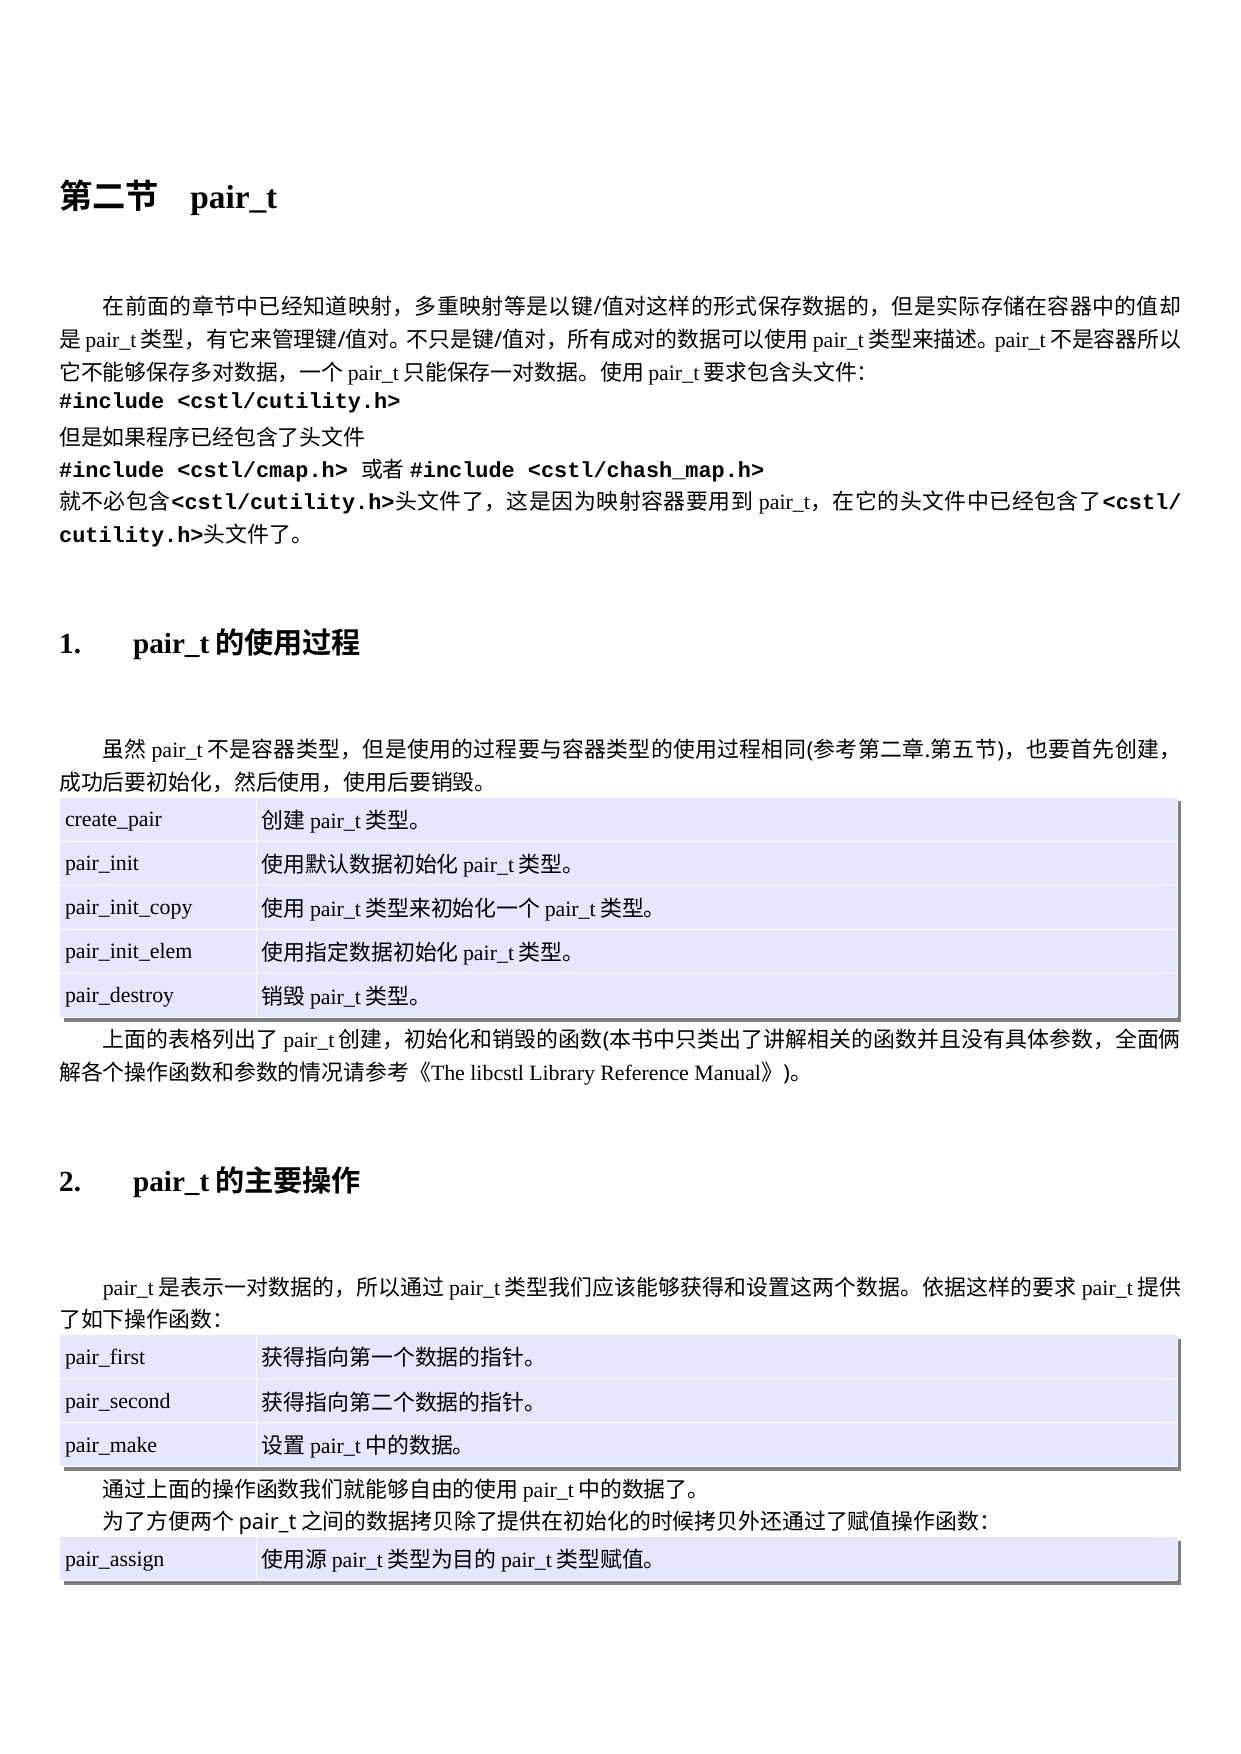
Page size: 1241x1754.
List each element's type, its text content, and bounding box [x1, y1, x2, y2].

table_cell pair_second [60, 1379, 256, 1422]
text pair_t是表示一对数据的，所以通过pair_t类型我们应该能够获得和设置这两个数据。依据这样的要求pair_t提供了如下操作函数： [59, 1269, 1181, 1334]
text #include <cstl/cmap.h> 或者 #include <cstl/chash_map.h> [59, 452, 1181, 484]
text 就不必包含<cstl/cutility.h>头文件了，这是因为映射容器要用到pair_t，在它的头文件中已经包含了<cstl/cutility.h>头文件了。 [59, 484, 1181, 549]
table_header pair_first [60, 1335, 256, 1378]
table_cell 使用pair_t类型来初始化一个pair_t类型。 [257, 886, 1177, 929]
table_cell 使用默认数据初始化pair_t类型。 [257, 842, 1177, 885]
subtitle pair_t的主要操作 [59, 1146, 1181, 1211]
table_cell pair_destroy [60, 974, 256, 1017]
table_header create_pair [60, 798, 256, 841]
text #include <cstl/cutility.h> [59, 387, 1181, 419]
text 虽然pair_t不是容器类型，但是使用的过程要与容器类型的使用过程相同(参考第二章.第五节)，也要首先创建，成功后要初始化，然后使用，使用后要销毁。 [59, 732, 1181, 797]
table_cell pair_init [60, 842, 256, 885]
table_cell 销毁pair_t类型。 [257, 974, 1177, 1017]
table_cell 使用指定数据初始化pair_t类型。 [257, 930, 1177, 973]
table_header pair_assign [60, 1537, 256, 1580]
table_cell 设置pair_t中的数据。 [257, 1423, 1177, 1466]
subtitle pair_t的使用过程 [59, 609, 1181, 674]
subtitle pair_t [59, 162, 1181, 227]
table_cell pair_init_elem [60, 930, 256, 973]
text 在前面的章节中已经知道映射，多重映射等是以键/值对这样的形式保存数据的，但是实际存储在容器中的值却是pair_t类型，有它来管理键/值对。不只是键/值对，所有成对的数据可以使用pair_t类型来描述。pair_t不是容器所以它不能够保存多对数据，一个pair_t只能保存一对数据。使用pair_t要求包含头文件： [59, 289, 1181, 387]
table_cell pair_make [60, 1423, 256, 1466]
table_header 获得指向第一个数据的指针。 [257, 1335, 1177, 1378]
table_header 创建pair_t类型。 [257, 798, 1177, 841]
text 但是如果程序已经包含了头文件 [59, 419, 1181, 452]
text 通过上面的操作函数我们就能够自由的使用pair_t中的数据了。 [59, 1471, 1181, 1504]
text 上面的表格列出了pair_t创建，初始化和销毁的函数(本书中只类出了讲解相关的函数并且没有具体参数，全面俩解各个操作函数和参数的情况请参考《The libcstl Library Reference Manual》)。 [59, 1022, 1181, 1087]
table_cell pair_init_copy [60, 886, 256, 929]
table_header 使用源pair_t类型为目的pair_t类型赋值。 [257, 1537, 1177, 1580]
table_cell 获得指向第二个数据的指针。 [257, 1379, 1177, 1422]
text 为了方便两个pair_t之间的数据拷贝除了提供在初始化的时候拷贝外还通过了赋值操作函数： [59, 1504, 1181, 1536]
